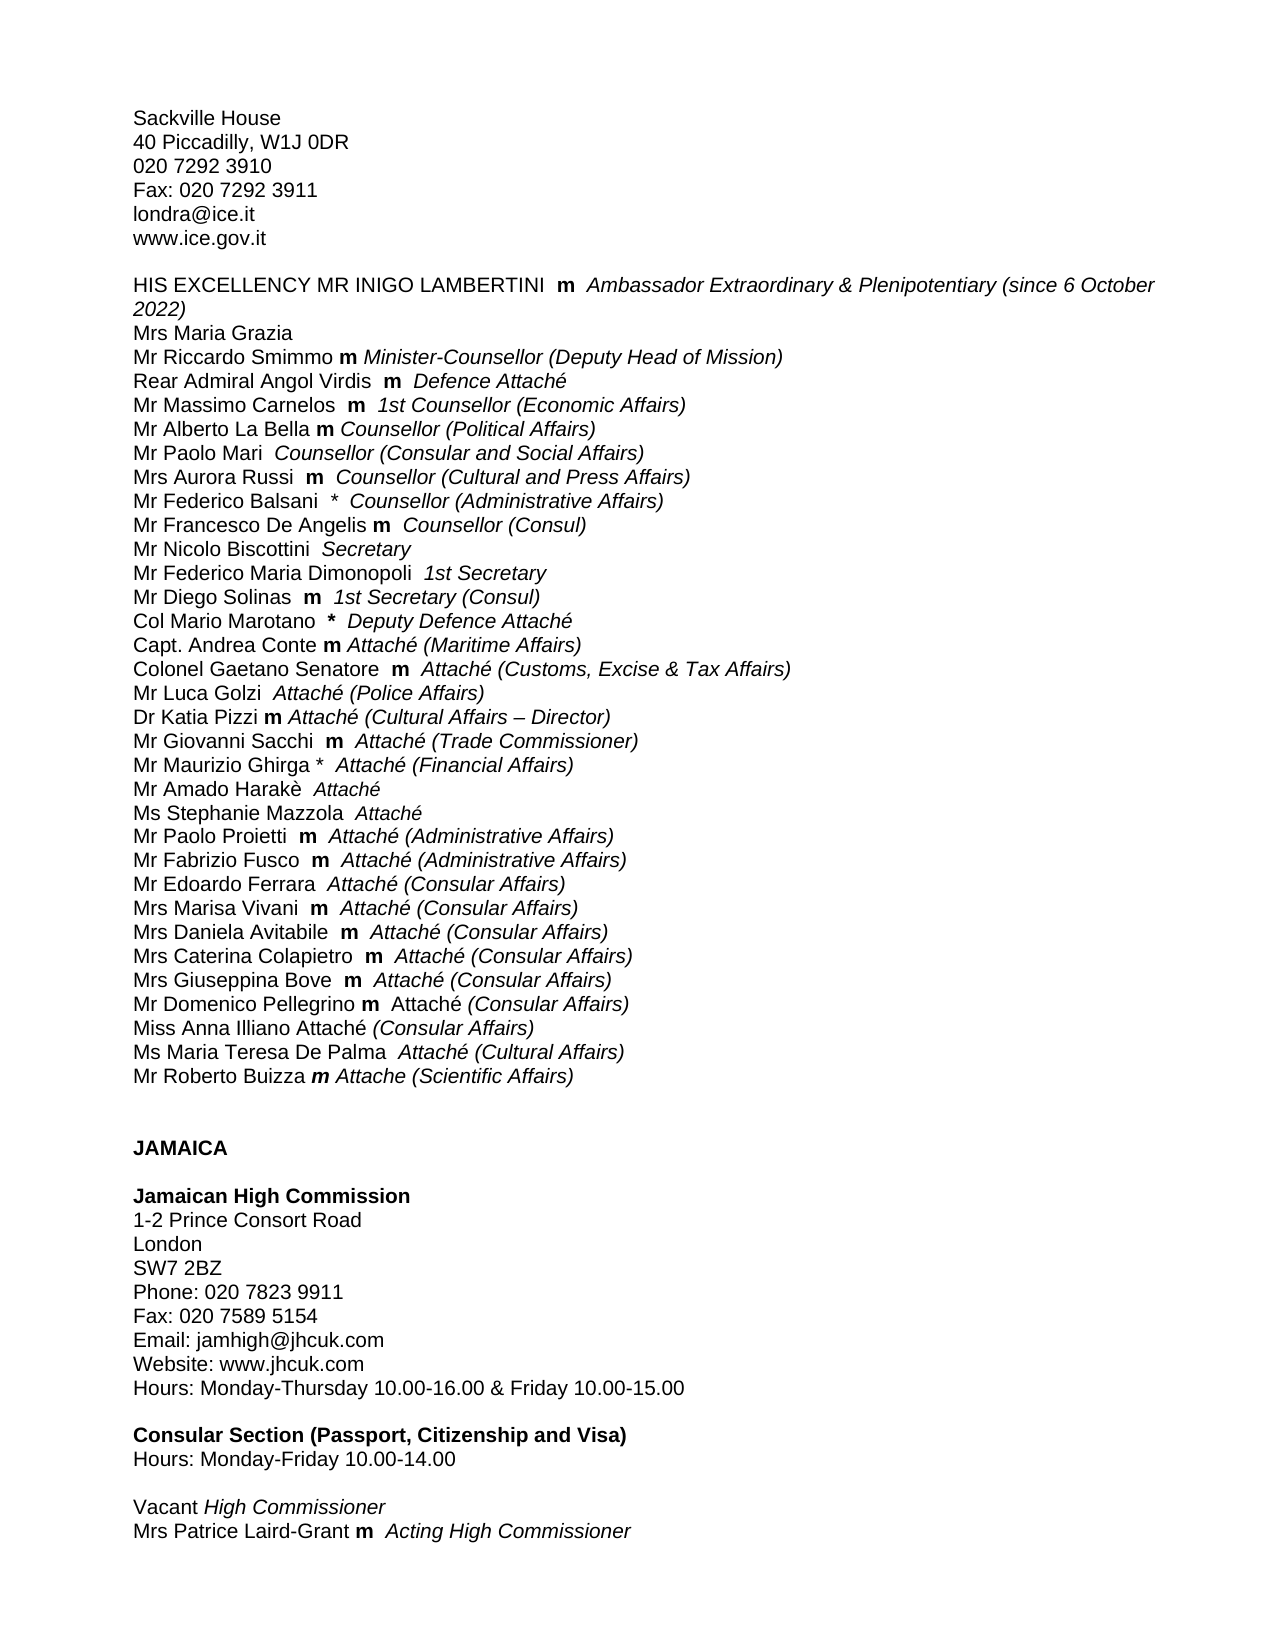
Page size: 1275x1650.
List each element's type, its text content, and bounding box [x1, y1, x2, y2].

subtitle Consular Section (Passport, Citizenship and Visa) [133, 1423, 1181, 1447]
text Mr Federico Maria Dimonopoli 1st Secretary [133, 561, 1181, 585]
text Sackville House [133, 106, 1181, 129]
text Mr Amado Harakè Attaché [133, 776, 1181, 800]
text Fax: 020 7292 3911 [133, 177, 1181, 201]
text Rear Admiral Angol Virdis m Defence Attaché [133, 369, 1181, 393]
text londra@ice.it [133, 201, 1181, 225]
text Mr Paolo Proietti m Attaché (Administrative Affairs) [133, 824, 1181, 848]
text Mr Paolo Mari Counsellor (Consular and Social Affairs) [133, 441, 1181, 465]
text Miss Anna Illiano Attaché (Consular Affairs) [133, 1016, 1181, 1040]
text Phone: 020 7823 9911 [133, 1279, 1181, 1303]
text Mrs Marisa Vivani m Attaché (Consular Affairs) [133, 896, 1181, 920]
text 020 7292 3910 [133, 153, 1181, 177]
text Vacant High Commissioner [133, 1495, 1181, 1519]
text Mr Francesco De Angelis m Counsellor (Consul) [133, 513, 1181, 537]
text Mrs Daniela Avitabile m Attaché (Consular Affairs) [133, 920, 1181, 944]
text www.ice.gov.it [133, 225, 1181, 249]
text Mr Luca Golzi Attaché (Police Affairs) [133, 681, 1181, 704]
text Website: www.jhcuk.com [133, 1351, 1181, 1375]
text Mr Maurizio Ghirga * Attaché (Financial Affairs) [133, 752, 1181, 776]
text Jamaican High Commission [133, 1184, 1181, 1208]
text Mrs Aurora Russi m Counsellor (Cultural and Press Affairs) [133, 465, 1181, 489]
text Ms Maria Teresa De Palma Attaché (Cultural Affairs) [133, 1040, 1181, 1064]
text London [133, 1232, 1181, 1256]
text Mr Diego Solinas m 1st Secretary (Consul) [133, 585, 1181, 609]
text Mr Riccardo Smimmo m Minister-Counsellor (Deputy Head of Mission) [133, 345, 1181, 369]
text HIS EXCELLENCY MR INIGO LAMBERTINI m Ambassador Extraordinary & Plenipotentiary (since 6 October 2022) [133, 273, 1181, 321]
text Email: jamhigh@jhcuk.com [133, 1327, 1181, 1351]
text 40 Piccadilly, W1J 0DR [133, 129, 1181, 153]
text Fax: 020 7589 5154 [133, 1303, 1181, 1327]
text Col Mario Marotano * Deputy Defence Attaché [133, 609, 1181, 633]
text Hours: Monday-Thursday 10.00-16.00 & Friday 10.00-15.00 [133, 1375, 1181, 1399]
text Mr Domenico Pellegrino m Attaché (Consular Affairs) [133, 992, 1181, 1016]
text Mr Roberto Buizza m Attache (Scientific Affairs) [133, 1064, 1181, 1088]
text Dr Katia Pizzi m Attaché (Cultural Affairs – Director) [133, 704, 1181, 728]
text Mr Edoardo Ferrara Attaché (Consular Affairs) [133, 872, 1181, 896]
text Mr Federico Balsani * Counsellor (Administrative Affairs) [133, 489, 1181, 513]
text Mr Giovanni Sacchi m Attaché (Trade Commissioner) [133, 728, 1181, 752]
text Mrs Caterina Colapietro m Attaché (Consular Affairs) [133, 944, 1181, 968]
text Mr Nicolo Biscottini Secretary [133, 537, 1181, 561]
text 1-2 Prince Consort Road [133, 1208, 1181, 1232]
text Mr Fabrizio Fusco m Attaché (Administrative Affairs) [133, 848, 1181, 872]
text JAMAICA [133, 1136, 1181, 1160]
text Capt. Andrea Conte m Attaché (Maritime Affairs) [133, 633, 1181, 657]
text Mr Massimo Carnelos m 1st Counsellor (Economic Affairs) [133, 393, 1181, 417]
text Hours: Monday-Friday 10.00-14.00 [133, 1447, 1181, 1471]
text Mrs Maria Grazia [133, 321, 1181, 345]
text SW7 2BZ [133, 1256, 1181, 1279]
text Mrs Giuseppina Bove m Attaché (Consular Affairs) [133, 968, 1181, 992]
text Ms Stephanie Mazzola Attaché [133, 800, 1181, 824]
text Mr Alberto La Bella m Counsellor (Political Affairs) [133, 417, 1181, 441]
text Mrs Patrice Laird-Grant m Acting High Commissioner [133, 1519, 1181, 1543]
text Colonel Gaetano Senatore m Attaché (Customs, Excise & Tax Affairs) [133, 657, 1181, 681]
